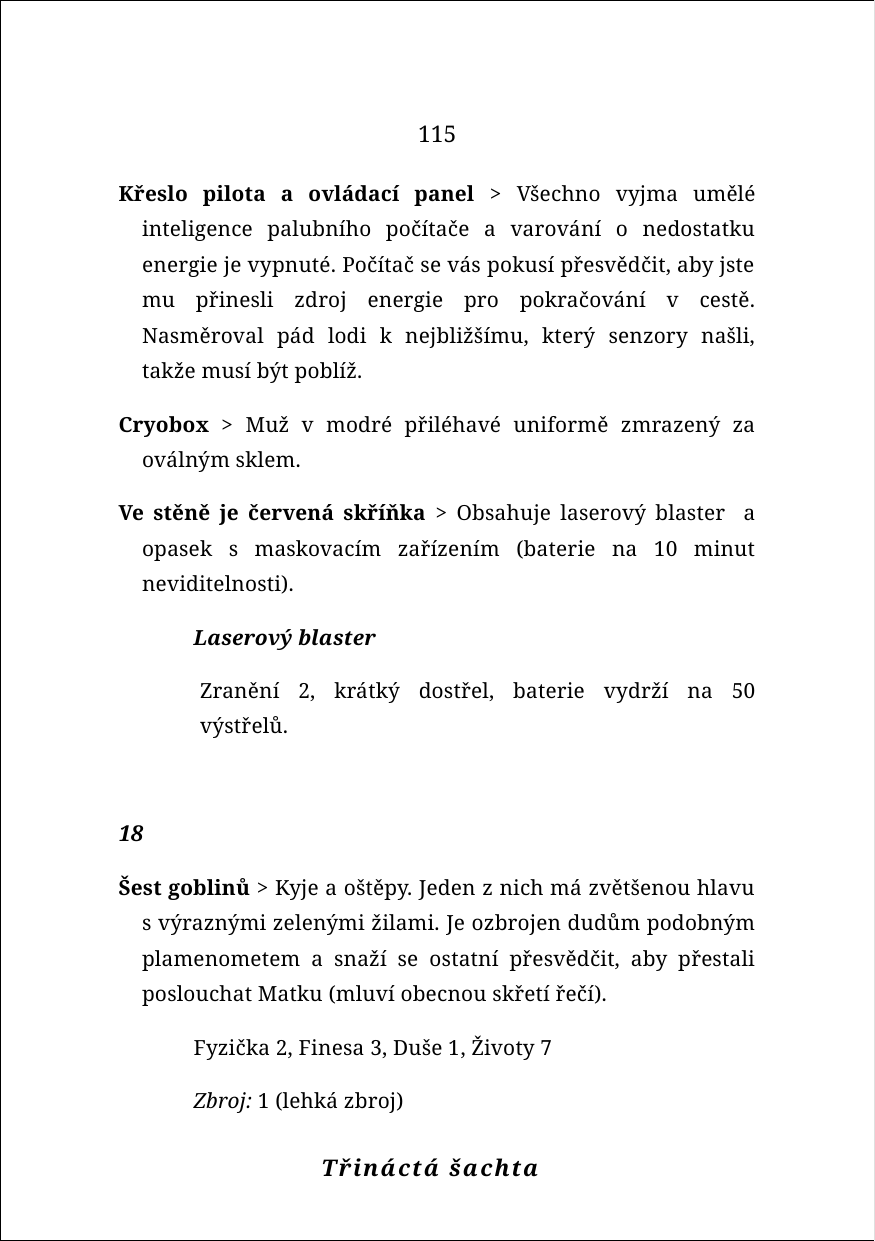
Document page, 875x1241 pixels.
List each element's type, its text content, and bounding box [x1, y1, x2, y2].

text Ve stěně je červená skříňka > Obsahuje laserový blaster a opasek s maskovacím zařízením (baterie na 10 minut neviditelnosti). [118, 498, 756, 598]
list Laserový blaster [156, 623, 756, 651]
text Cryobox > Muž v modré přiléhavé uniformě zmrazený za oválným sklem. [118, 410, 756, 474]
text Šest goblinů > Kyje a oštěpy. Jeden z nich má zvětšenou hlavu s výraznými zelenými žilami. Je ozbrojen dudům podobným plamenometem a snaží se ostatní přesvědčit, aby přestali poslouchat Matku (mluví obecnou skřetí řečí). [118, 873, 756, 1008]
list Zranění 2, krátký dostřel, baterie vydrží na 50 výstřelů. [162, 676, 756, 740]
text 18 [118, 818, 756, 848]
list Zbroj: 1 (lehká zbroj) [156, 1086, 756, 1114]
text Křeslo pilota a ovládací panel > Všechno vyjma umělé inteligence palubního počítače a varování o nedostatku energie je vypnuté. Počítač se vás pokusí přesvědčit, aby jste mu přinesli zdroj energie pro pokračování v cestě. Nasměroval pád lodi k nejbližšímu, který senzory našli, takže musí být poblíž. [118, 179, 756, 385]
list Fyzička 2, Finesa 3, Duše 1, Životy 7 [156, 1033, 756, 1061]
